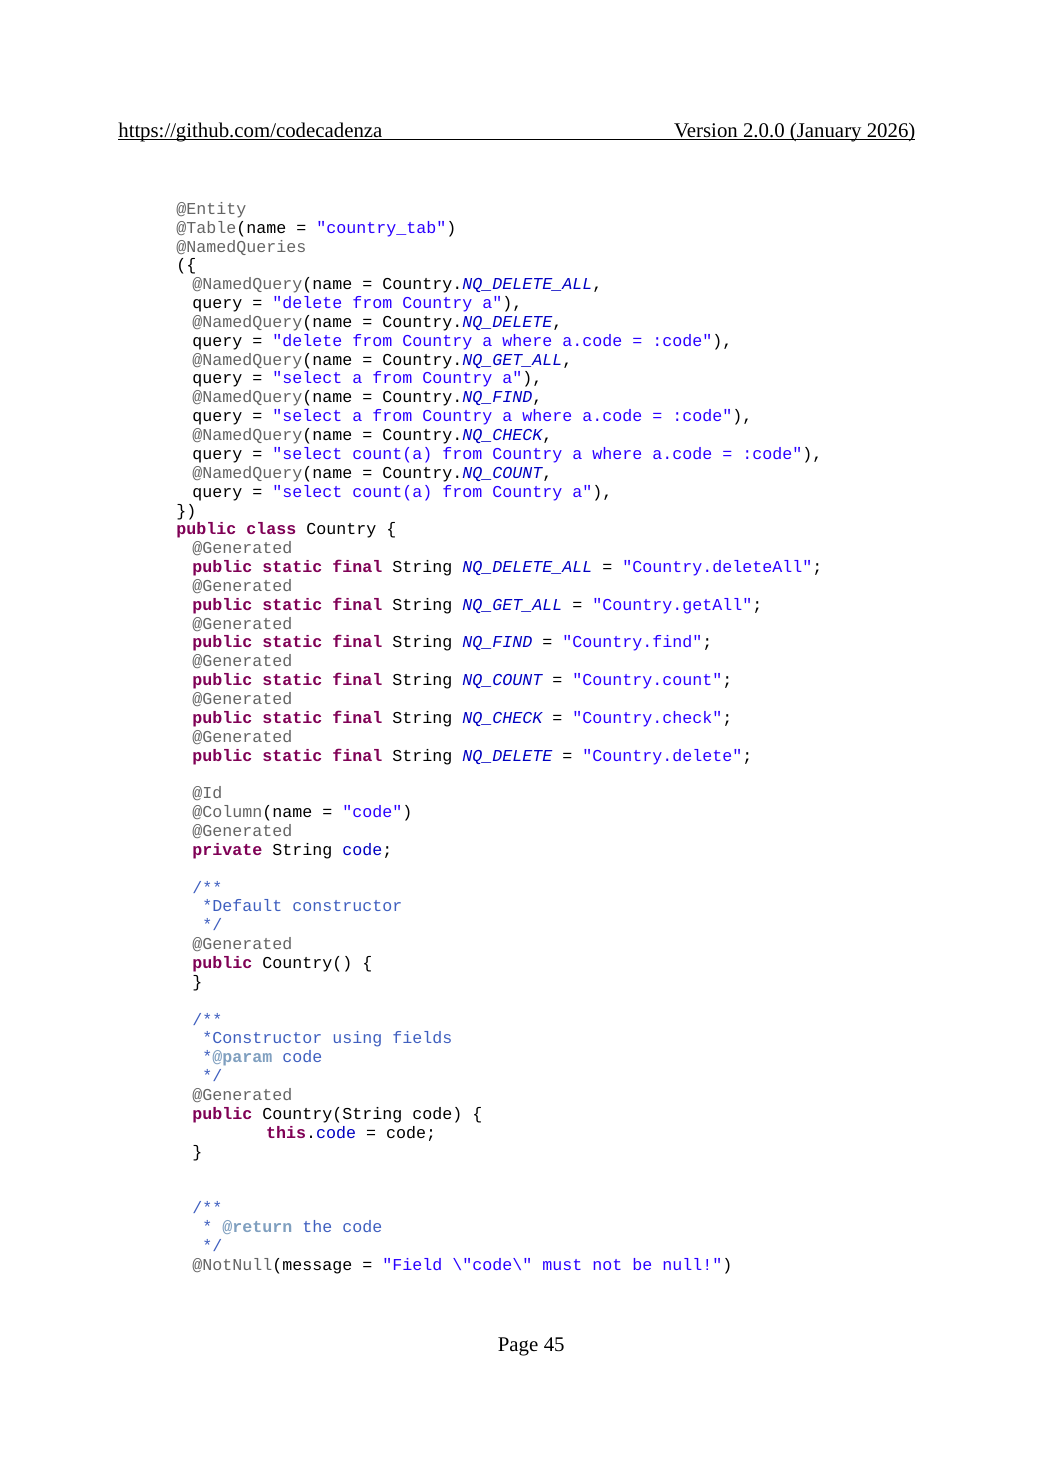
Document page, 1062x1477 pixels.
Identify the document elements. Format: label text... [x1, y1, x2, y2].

text @NamedQuery(name = Country.NQ_FIND, [176, 389, 944, 408]
text @Generated [176, 540, 944, 559]
text @Generated [176, 691, 944, 709]
text }) [176, 502, 944, 521]
text @Generated [176, 653, 944, 672]
text @Id [176, 785, 944, 804]
text @Generated [176, 823, 944, 841]
text query = "select a from Country a"), [176, 370, 944, 389]
text @NamedQuery(name = Country.NQ_COUNT, [176, 464, 944, 483]
text @Table(name = "country_tab") [176, 219, 944, 238]
text public Country(String code) { [176, 1105, 944, 1124]
text query = "delete from Country a"), [176, 295, 944, 313]
text private String code; [176, 841, 944, 860]
text /** [176, 1200, 944, 1218]
text *Default constructor [176, 898, 944, 917]
text query = "select count(a) from Country a where a.code = :code"), [176, 446, 944, 464]
text public static final String NQ_CHECK = "Country.check"; [176, 709, 944, 728]
text public Country() { [176, 954, 944, 973]
text */ [176, 917, 944, 936]
text public class Country { [176, 521, 944, 540]
text @Generated [176, 728, 944, 747]
text /** [176, 879, 944, 898]
text public static final String NQ_FIND = "Country.find"; [176, 634, 944, 653]
text } [176, 1143, 944, 1162]
text */ [176, 1237, 944, 1256]
text public static final String NQ_COUNT = "Country.count"; [176, 672, 944, 691]
text public static final String NQ_DELETE_ALL = "Country.deleteAll"; [176, 559, 944, 577]
text @NamedQuery(name = Country.NQ_CHECK, [176, 427, 944, 446]
text query = "select count(a) from Country a"), [176, 483, 944, 502]
text @Generated [176, 936, 944, 954]
text @NamedQuery(name = Country.NQ_GET_ALL, [176, 351, 944, 370]
text query = "delete from Country a where a.code = :code"), [176, 332, 944, 351]
text query = "select a from Country a where a.code = :code"), [176, 408, 944, 427]
text @Entity [176, 200, 944, 219]
text /** [176, 1011, 944, 1030]
text @Column(name = "code") [176, 804, 944, 823]
text *Constructor using fields [176, 1030, 944, 1049]
text @NamedQuery(name = Country.NQ_DELETE, [176, 313, 944, 332]
text * @return the code [176, 1218, 944, 1237]
text @Generated [176, 577, 944, 596]
text @Generated [176, 615, 944, 634]
text @Generated [176, 1087, 944, 1105]
text *@param code [176, 1049, 944, 1068]
text this.code = code; [176, 1124, 944, 1143]
text @NamedQuery(name = Country.NQ_DELETE_ALL, [176, 276, 944, 295]
text ({ [176, 257, 944, 276]
text public static final String NQ_GET_ALL = "Country.getAll"; [176, 596, 944, 615]
text @NotNull(message = "Field \"code\" must not be null!") [176, 1256, 944, 1275]
text } [176, 973, 944, 992]
text public static final String NQ_DELETE = "Country.delete"; [176, 747, 944, 766]
text */ [176, 1068, 944, 1087]
text @NamedQueries [176, 238, 944, 257]
